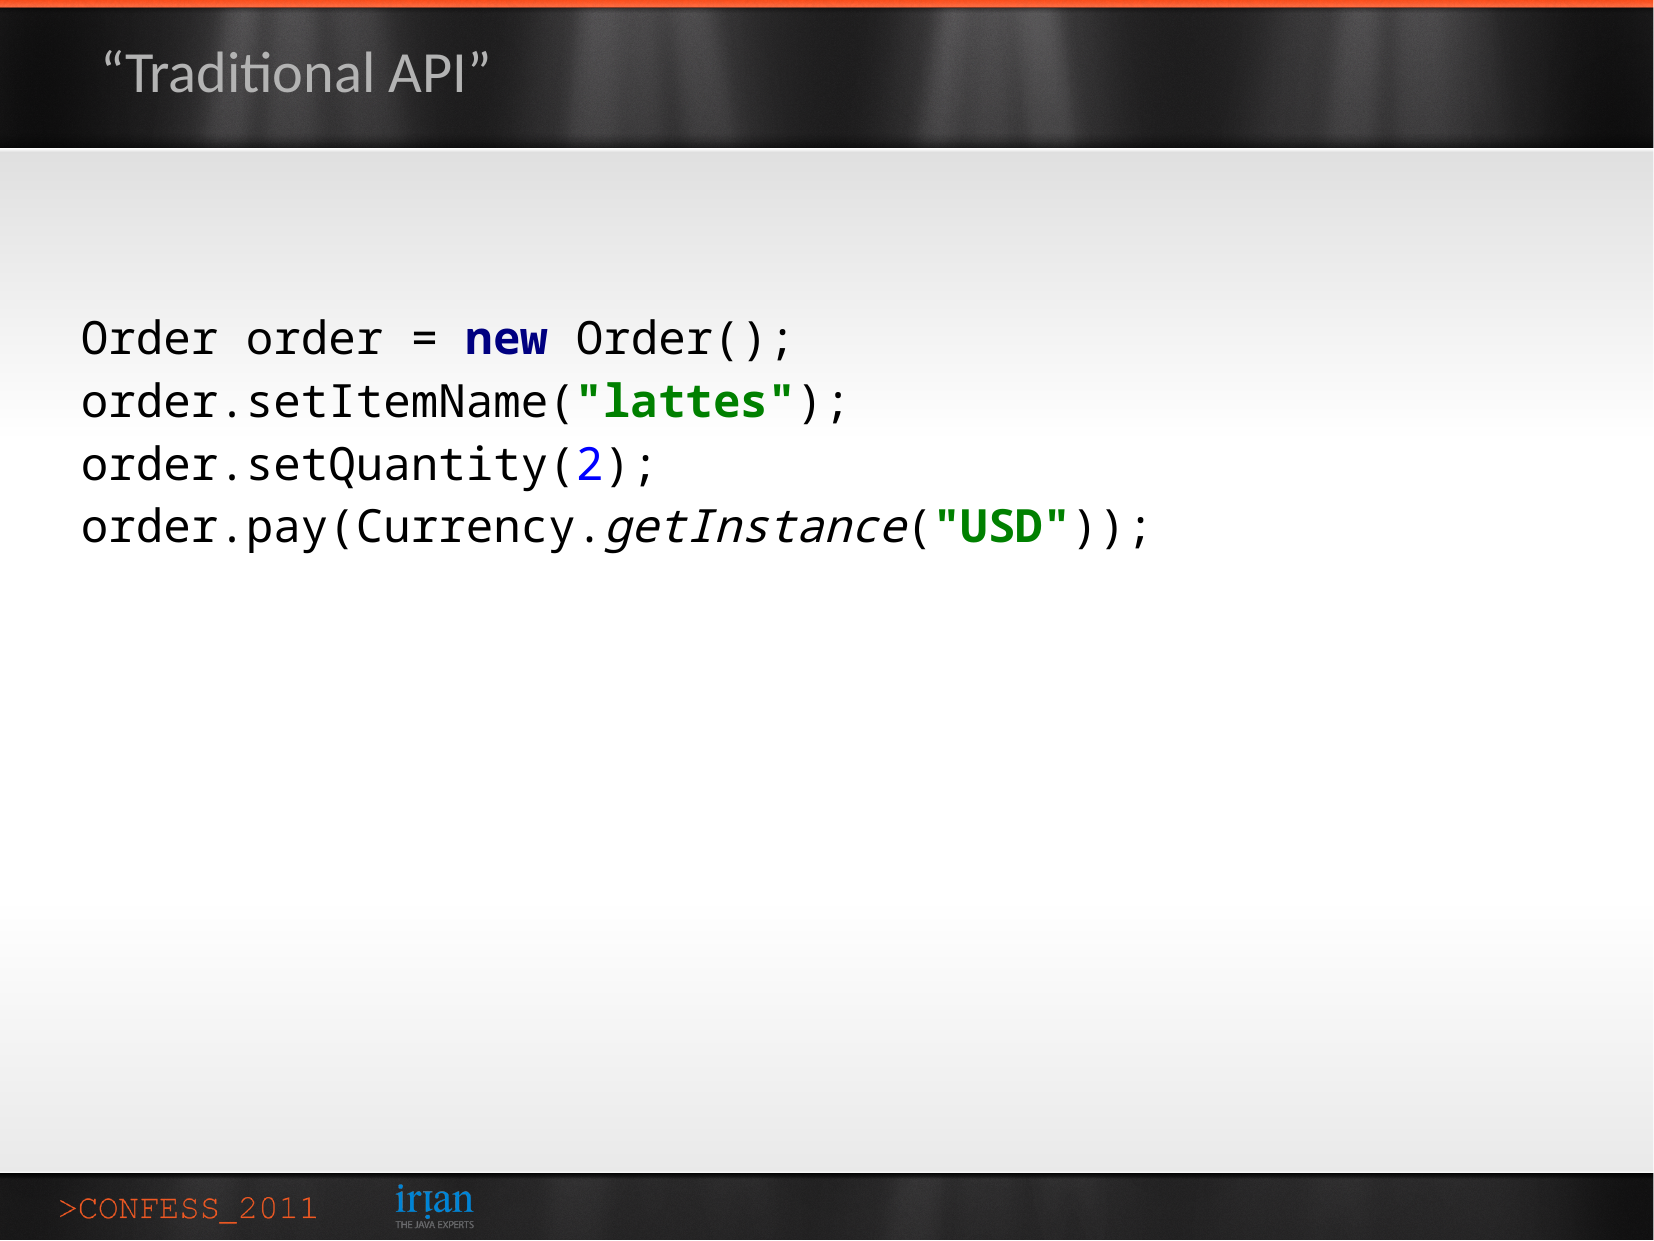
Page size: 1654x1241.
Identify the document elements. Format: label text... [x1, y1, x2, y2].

title “Traditional API” [100, 6, 1589, 151]
subtitle Order order = new Order(); order.setItemName("lattes"); order.setQuantity(2); order.pay(Currency.getInstance("USD")); [80, 305, 1570, 1125]
picture [0, 0, 1654, 1240]
